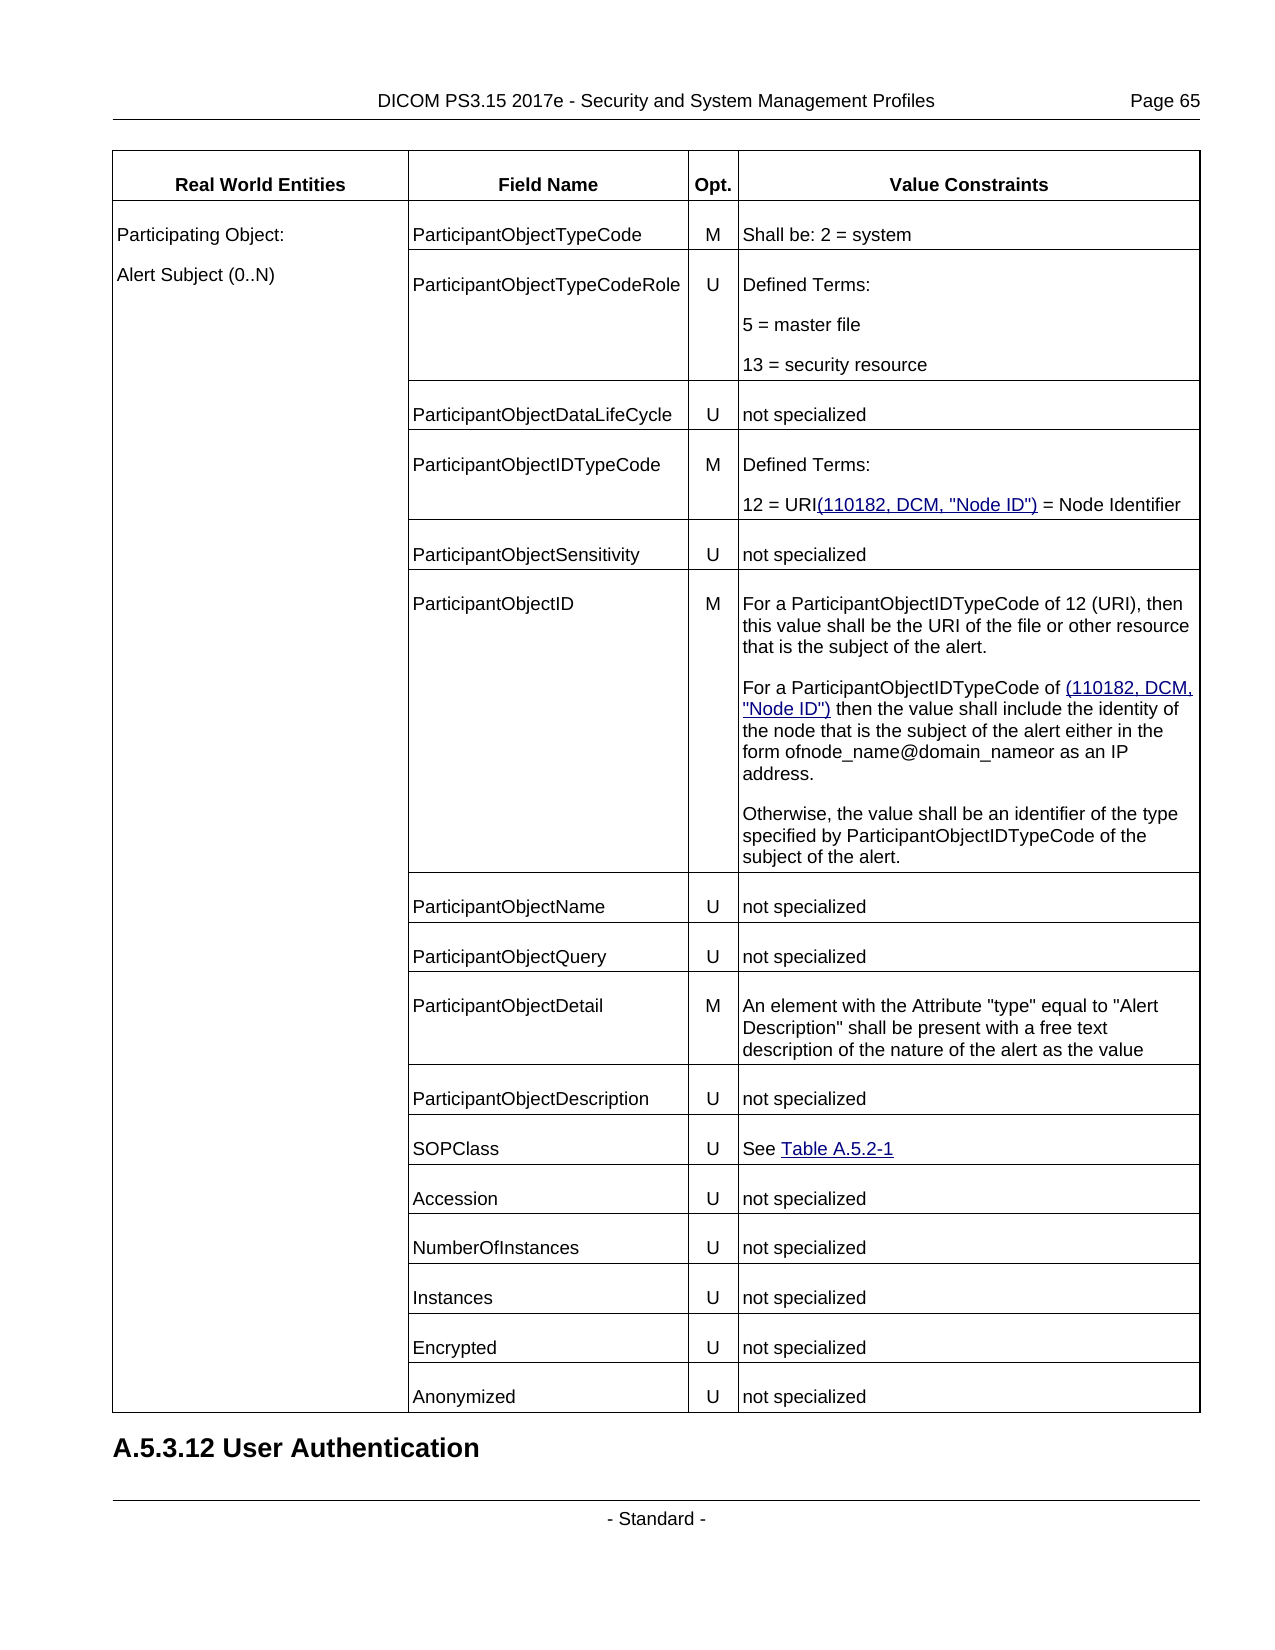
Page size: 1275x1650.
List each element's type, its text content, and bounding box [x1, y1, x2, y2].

table_cell not specialized [739, 1214, 1199, 1263]
table_cell Anonymized [409, 1363, 688, 1412]
table_cell U [689, 1065, 738, 1114]
table_cell SOPClass [409, 1115, 688, 1163]
table_cell U [689, 381, 738, 429]
table_cell not specialized [739, 381, 1199, 429]
table_cell M [689, 430, 738, 519]
table_cell ParticipantObjectIDTypeCode [409, 430, 688, 519]
table_cell Defined Terms: 5 = master file 13 = security resource [739, 250, 1199, 380]
table_cell U [689, 520, 738, 569]
table_cell ParticipantObjectQuery [409, 923, 688, 971]
table_cell Participating Object: Alert Subject (0..N) [113, 201, 408, 1412]
table_cell M [689, 570, 738, 872]
table_cell Defined Terms: 12 = URI(110182, DCM, "Node ID") = Node Identifier [739, 430, 1199, 519]
table_cell Encrypted [409, 1314, 688, 1362]
table_cell NumberOfInstances [409, 1214, 688, 1263]
table_cell U [689, 250, 738, 380]
table_cell Instances [409, 1264, 688, 1312]
table_cell ParticipantObjectID [409, 570, 688, 872]
table_cell U [689, 1314, 738, 1362]
table_header Field Name [409, 151, 688, 200]
table_cell U [689, 923, 738, 971]
table_cell not specialized [739, 873, 1199, 922]
table_cell ParticipantObjectSensitivity [409, 520, 688, 569]
table_cell not specialized [739, 1363, 1199, 1412]
table_cell U [689, 1115, 738, 1163]
table_cell An element with the Attribute "type" equal to "Alert Description" shall be present with a free text description of the nature of the alert as the value [739, 972, 1199, 1064]
table_cell not specialized [739, 1065, 1199, 1114]
table_cell not specialized [739, 1165, 1199, 1213]
table_cell Shall be: 2 = system [739, 201, 1199, 249]
table_cell not specialized [739, 520, 1199, 569]
table_cell M [689, 972, 738, 1064]
table_header Real World Entities [113, 151, 408, 200]
table_cell Accession [409, 1165, 688, 1213]
table_cell ParticipantObjectDetail [409, 972, 688, 1064]
text A.5.3.12 User Authentication [112, 1432, 1200, 1463]
table_cell U [689, 1363, 738, 1412]
table_cell See Table A.5.2-1 [739, 1115, 1199, 1163]
table_cell U [689, 1264, 738, 1312]
table_cell not specialized [739, 923, 1199, 971]
table_cell ParticipantObjectName [409, 873, 688, 922]
table_cell U [689, 1214, 738, 1263]
table_cell ParticipantObjectTypeCode [409, 201, 688, 249]
table_cell M [689, 201, 738, 249]
table_cell ParticipantObjectDescription [409, 1065, 688, 1114]
table_cell ParticipantObjectTypeCodeRole [409, 250, 688, 380]
table_header Value Constraints [739, 151, 1199, 200]
table_cell not specialized [739, 1264, 1199, 1312]
table_header Opt. [689, 151, 738, 200]
table_cell ParticipantObjectDataLifeCycle [409, 381, 688, 429]
table_cell not specialized [739, 1314, 1199, 1362]
table_cell For a ParticipantObjectIDTypeCode of 12 (URI), then this value shall be the URI of the file or other resource that is the subject of the alert. For a ParticipantObjectIDTypeCode of (110182, DCM, "Node ID") then the value shall include the identity of the node that is the subject of the alert either in the form ofnode_name@domain_nameor as an IP address. Otherwise, the value shall be an identifier of the type specified by ParticipantObjectIDTypeCode of the subject of the alert. [739, 570, 1199, 872]
table_cell U [689, 873, 738, 922]
table_cell U [689, 1165, 738, 1213]
